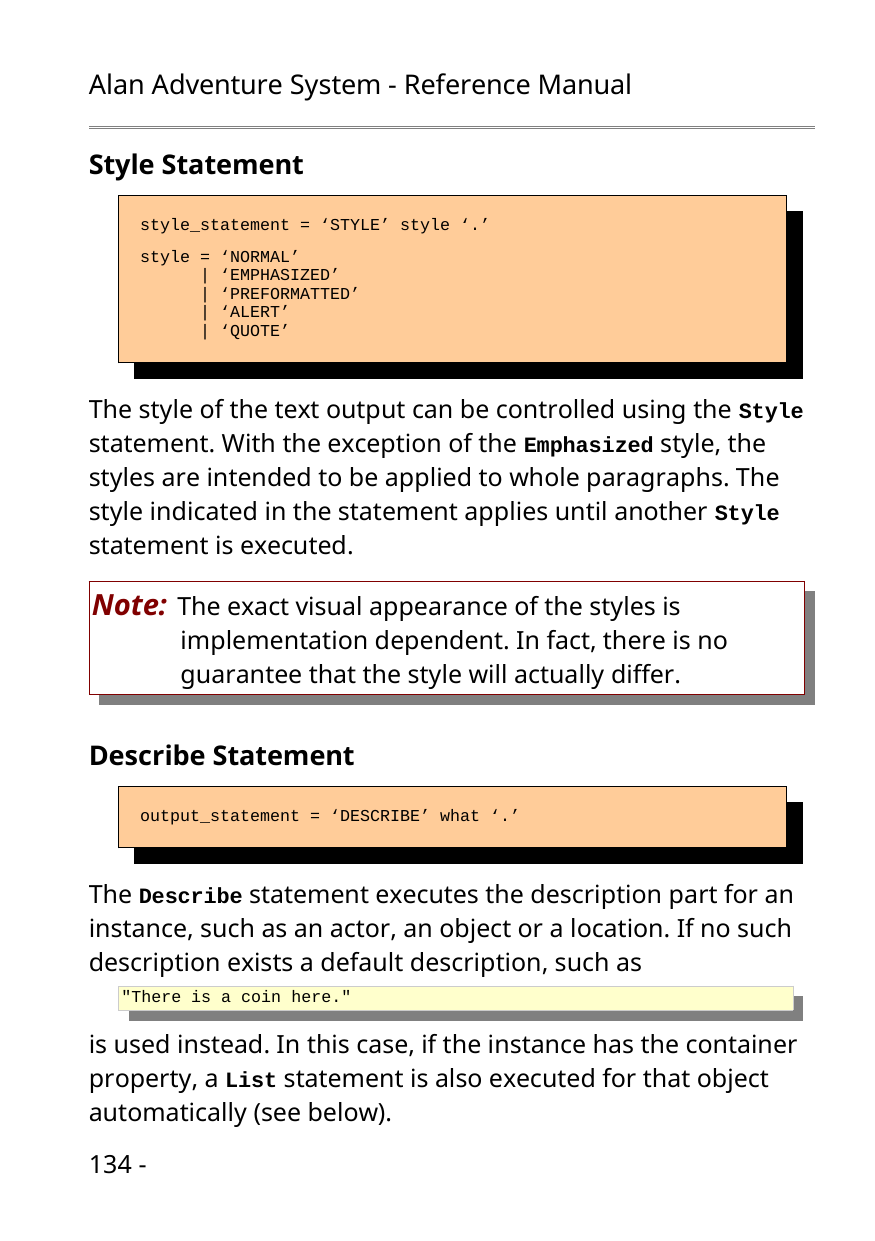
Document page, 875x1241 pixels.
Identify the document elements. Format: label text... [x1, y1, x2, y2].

text style_statement = ‘STYLE’ style ‘.’ [119, 196, 786, 227]
text style = ‘NORMAL’ | ‘EMPHASIZED’ | ‘PREFORMATTED’ | ‘ALERT’ | ‘QUOTE’ [119, 227, 786, 362]
text The style of the text output can be controlled using the Style statement. With the exception of the Emphasized style, the styles are intended to be applied to whole paragraphs. The style indicated in the statement applies until another Style statement is executed. [88, 392, 815, 562]
list The exact visual appearance of the styles is implementation dependent. In fact, there is no guarantee that the style will actually differ. [90, 582, 804, 694]
subtitle Describe Statement [88, 736, 815, 773]
text is used instead. In this case, if the instance has the container property, a List statement is also executed for that object automatically (see below). [88, 1027, 815, 1129]
text "There is a coin here." [119, 987, 793, 1010]
subtitle Style Statement [88, 146, 815, 182]
text output_statement = ‘DESCRIBE’ what ‘.’ [119, 787, 786, 847]
text The Describe statement executes the description part for an instance, such as an actor, an object or a location. If no such description exists a default description, such as [88, 877, 815, 979]
